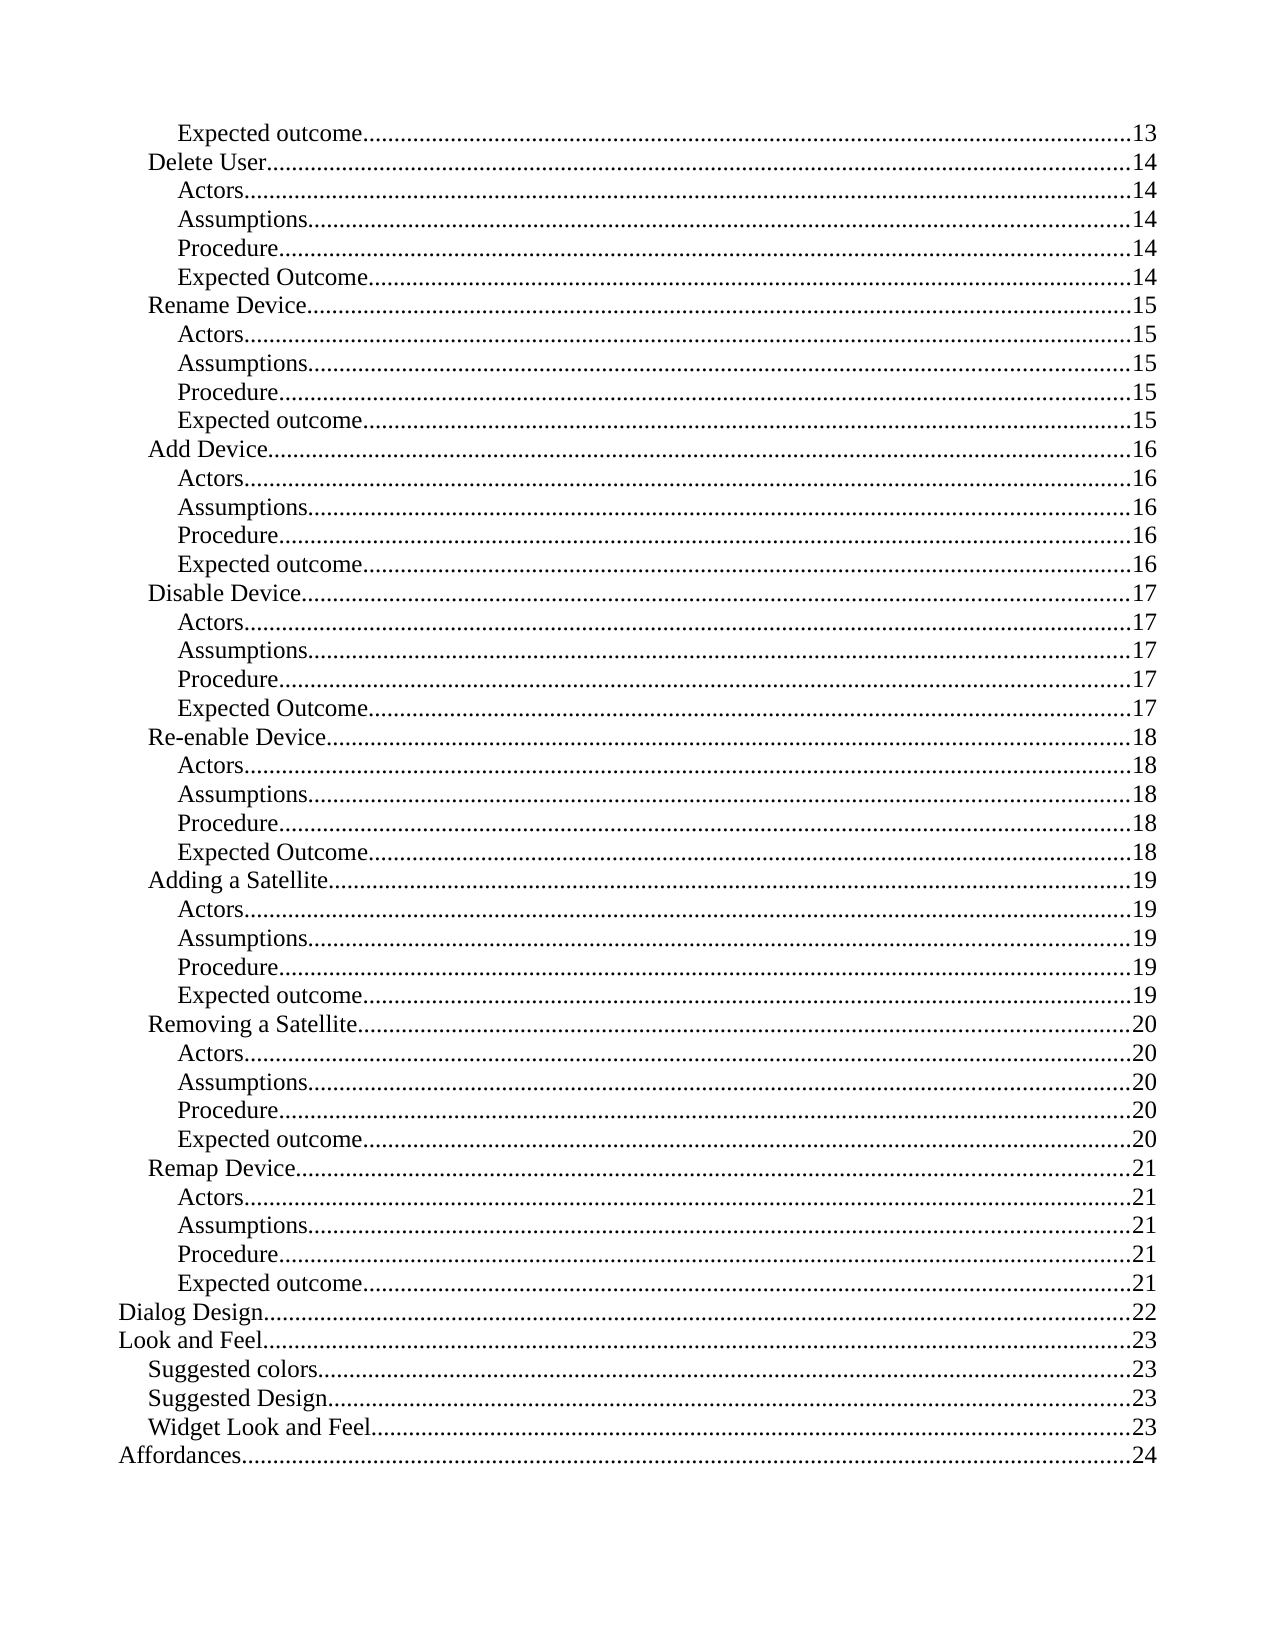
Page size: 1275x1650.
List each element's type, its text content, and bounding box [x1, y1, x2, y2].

text Assumptions 17 [177, 636, 1157, 664]
text Assumptions 18 [177, 779, 1157, 808]
text Look and Feel 23 [118, 1326, 1157, 1354]
text Removing a Satellite 20 [148, 1009, 1157, 1038]
text Expected Outcome 14 [177, 262, 1157, 291]
text Procedure 17 [177, 664, 1157, 693]
text Expected outcome 16 [177, 549, 1157, 578]
text Re-enable Device 18 [148, 722, 1157, 751]
text Actors 16 [177, 463, 1157, 492]
text Expected Outcome 18 [177, 837, 1157, 866]
text Actors 20 [177, 1038, 1157, 1067]
text Expected outcome 15 [177, 406, 1157, 434]
text Assumptions 21 [177, 1211, 1157, 1239]
text Assumptions 15 [177, 348, 1157, 377]
text Assumptions 19 [177, 923, 1157, 952]
text Procedure 20 [177, 1096, 1157, 1124]
text Rename Device 15 [148, 291, 1157, 319]
text Procedure 21 [177, 1239, 1157, 1268]
text Suggested Design 23 [148, 1383, 1157, 1412]
text Assumptions 14 [177, 204, 1157, 233]
text Widget Look and Feel 23 [148, 1412, 1157, 1441]
text Suggested colors 23 [148, 1354, 1157, 1383]
text Procedure 19 [177, 952, 1157, 981]
text Dialog Design 22 [118, 1297, 1157, 1326]
text Delete User 14 [148, 147, 1157, 176]
text Actors 15 [177, 319, 1157, 348]
text Actors 21 [177, 1182, 1157, 1211]
text Remap Device 21 [148, 1153, 1157, 1182]
text Expected outcome 19 [177, 981, 1157, 1009]
text Actors 17 [177, 607, 1157, 636]
text Expected Outcome 17 [177, 693, 1157, 722]
text Actors 19 [177, 894, 1157, 923]
text Procedure 14 [177, 233, 1157, 262]
text Assumptions 16 [177, 492, 1157, 521]
text Procedure 18 [177, 808, 1157, 837]
text Expected outcome 20 [177, 1124, 1157, 1153]
text Affordances 24 [118, 1441, 1157, 1469]
text Actors 18 [177, 751, 1157, 779]
text Disable Device 17 [148, 578, 1157, 607]
text Assumptions 20 [177, 1067, 1157, 1096]
text Expected outcome 21 [177, 1268, 1157, 1297]
text Expected outcome 13 [177, 118, 1157, 147]
text Actors 14 [177, 176, 1157, 204]
text Procedure 15 [177, 377, 1157, 406]
text Adding a Satellite 19 [148, 866, 1157, 894]
text Procedure 16 [177, 521, 1157, 549]
text Add Device 16 [148, 434, 1157, 463]
